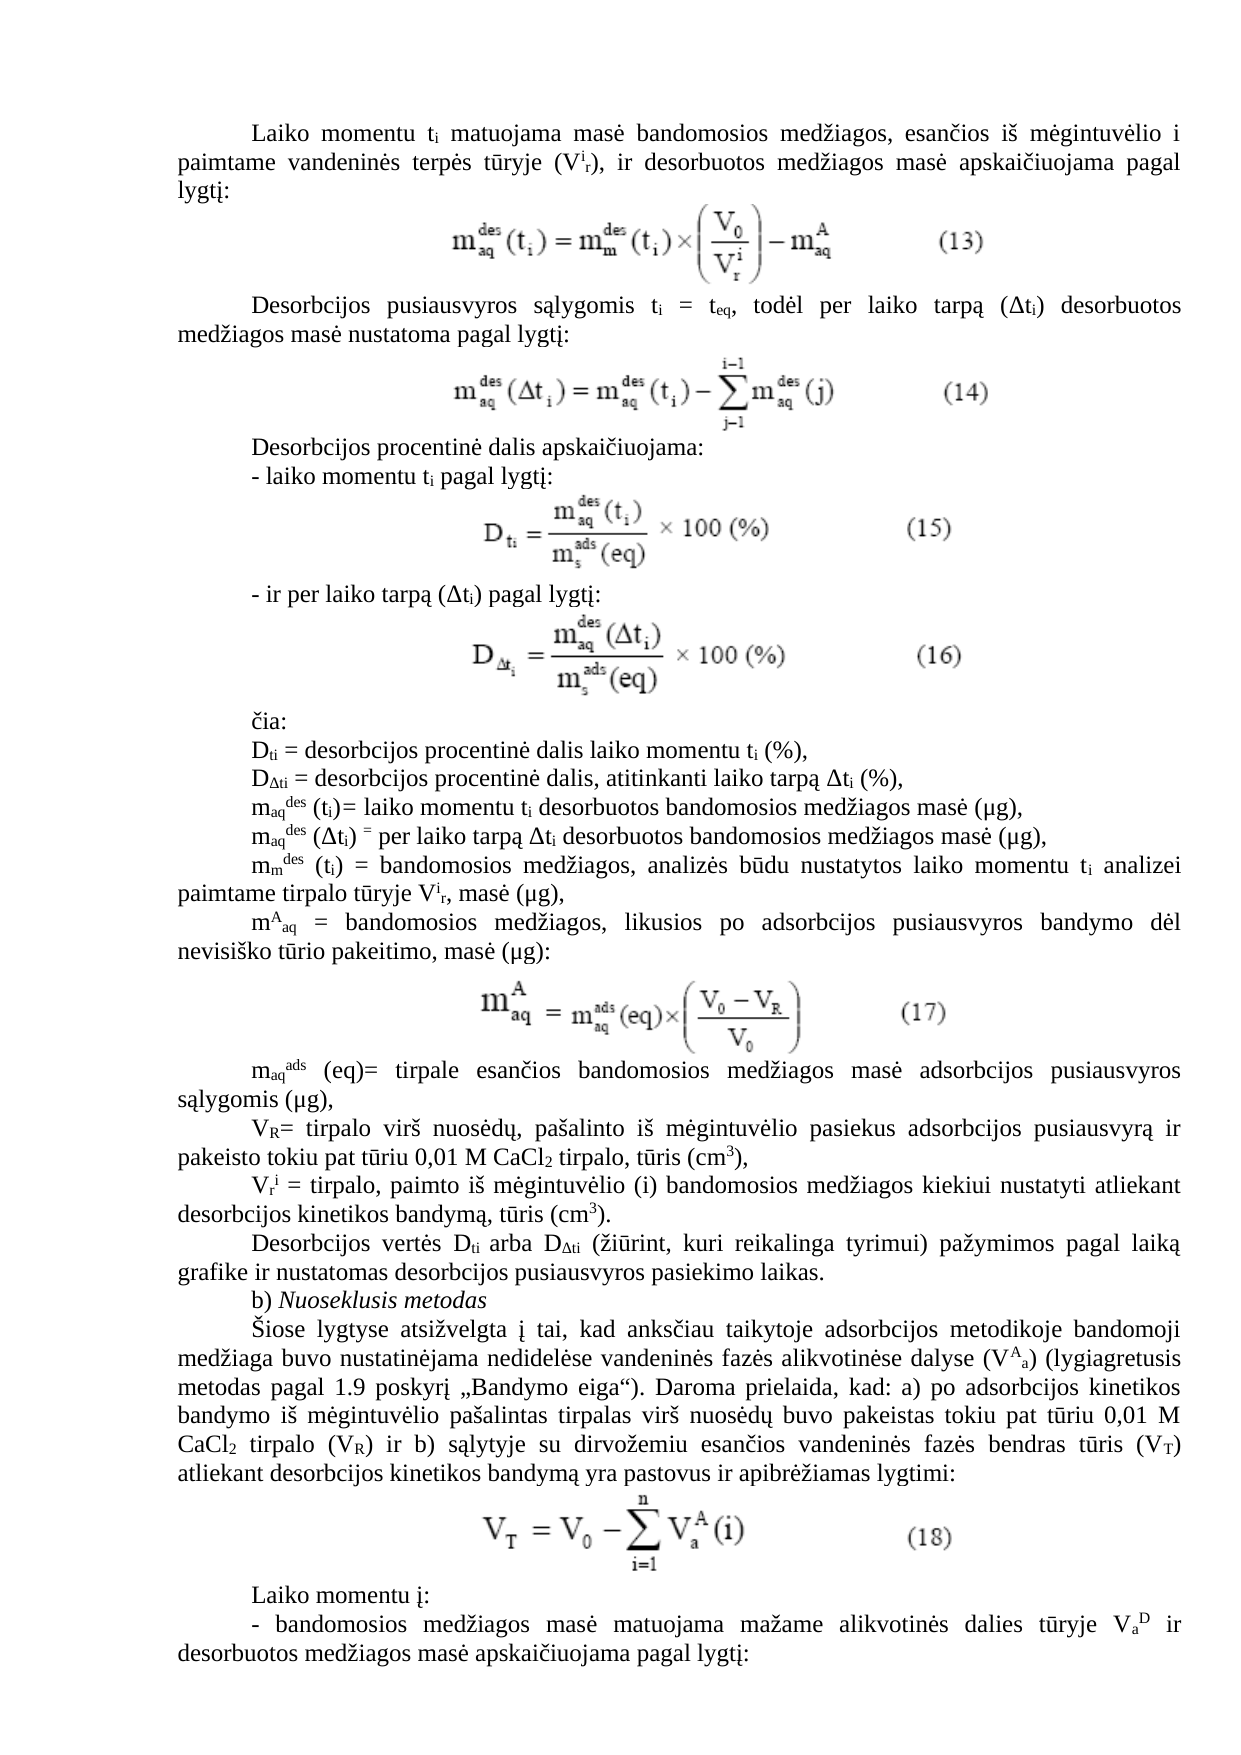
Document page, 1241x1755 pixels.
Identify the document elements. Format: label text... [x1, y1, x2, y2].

text - laiko momentu ti pagal lygtį: [177, 461, 1181, 490]
text Desorbcijos pusiausvyros sąlygomis ti = teq, todėl per laiko tarpą (Δti) desorbuotos medžiagos masė nustatoma pagal lygtį: [177, 290, 1181, 348]
text - bandomosios medžiagos masė matuojama mažame alikvotinės dalies tūryje VaD ir desorbuotos medžiagos masė apskaičiuojama pagal lygtį: [177, 1609, 1181, 1667]
text b) Nuoseklusis metodas [177, 1285, 1181, 1314]
text VR= tirpalo virš nuosėdų, pašalinto iš mėgintuvėlio pasiekus adsorbcijos pusiausvyrą ir pakeisto tokiu pat tūriu 0,01 M CaCl2 tirpalo, tūris (cm3), [177, 1113, 1181, 1170]
text Laiko momentu ti matuojama masė bandomosios medžiagos, esančios iš mėgintuvėlio i paimtame vandeninės terpės tūryje (Vir), ir desorbuotos medžiagos masė apskaičiuojama pagal lygtį: [177, 118, 1181, 204]
text Vri = tirpalo, paimto iš mėgintuvėlio (i) bandomosios medžiagos kiekiui nustatyti atliekant desorbcijos kinetikos bandymą, tūris (cm3). [177, 1170, 1181, 1228]
text Laiko momentu į: [177, 1580, 1181, 1609]
text DΔti = desorbcijos procentinė dalis, atitinkanti laiko tarpą Δti (%), [177, 763, 1181, 792]
text maqdes (Δti) = per laiko tarpą Δti desorbuotos bandomosios medžiagos masė (μg), [177, 821, 1181, 850]
text Dti = desorbcijos procentinė dalis laiko momentu ti (%), [177, 735, 1181, 763]
text - ir per laiko tarpą (Δti) pagal lygtį: [177, 579, 1181, 607]
text Šiose lygtyse atsižvelgta į tai, kad anksčiau taikytoje adsorbcijos metodikoje bandomoji medžiaga buvo nustatinėjama nedidelėse vandeninės fazės alikvotinėse dalyse (VAa) (lygiagretusis metodas pagal 1.9 poskyrį „Bandymo eiga“). Daroma prielaida, kad: a) po adsorbcijos kinetikos bandymo iš mėgintuvėlio pašalintas tirpalas virš nuosėdų buvo pakeistas tokiu pat tūriu 0,01 M CaCl2 tirpalo (VR) ir b) sąlytyje su dirvožemiu esančios vandeninės fazės bendras tūris (VT) atliekant desorbcijos kinetikos bandymą yra pastovus ir apibrėžiamas lygtimi: [177, 1314, 1181, 1487]
text mAaq = bandomosios medžiagos, likusios po adsorbcijos pusiausvyros bandymo dėl nevisiško tūrio pakeitimo, masė (μg): [177, 907, 1181, 965]
text mmdes (ti) = bandomosios medžiagos, analizės būdu nustatytos laiko momentu ti analizei paimtame tirpalo tūryje Vir, masė (μg), [177, 850, 1181, 907]
text maqads (eq)= tirpale esančios bandomosios medžiagos masė adsorbcijos pusiausvyros sąlygomis (μg), [177, 1055, 1181, 1113]
text Desorbcijos vertės Dti arba DΔti (žiūrint, kuri reikalinga tyrimui) pažymimos pagal laiką grafike ir nustatomas desorbcijos pusiausvyros pasiekimo laikas. [177, 1228, 1181, 1285]
text čia: [177, 706, 1181, 735]
text Desorbcijos procentinė dalis apskaičiuojama: [177, 432, 1181, 461]
text maqdes (ti)= laiko momentu ti desorbuotos bandomosios medžiagos masė (μg), [177, 792, 1181, 821]
